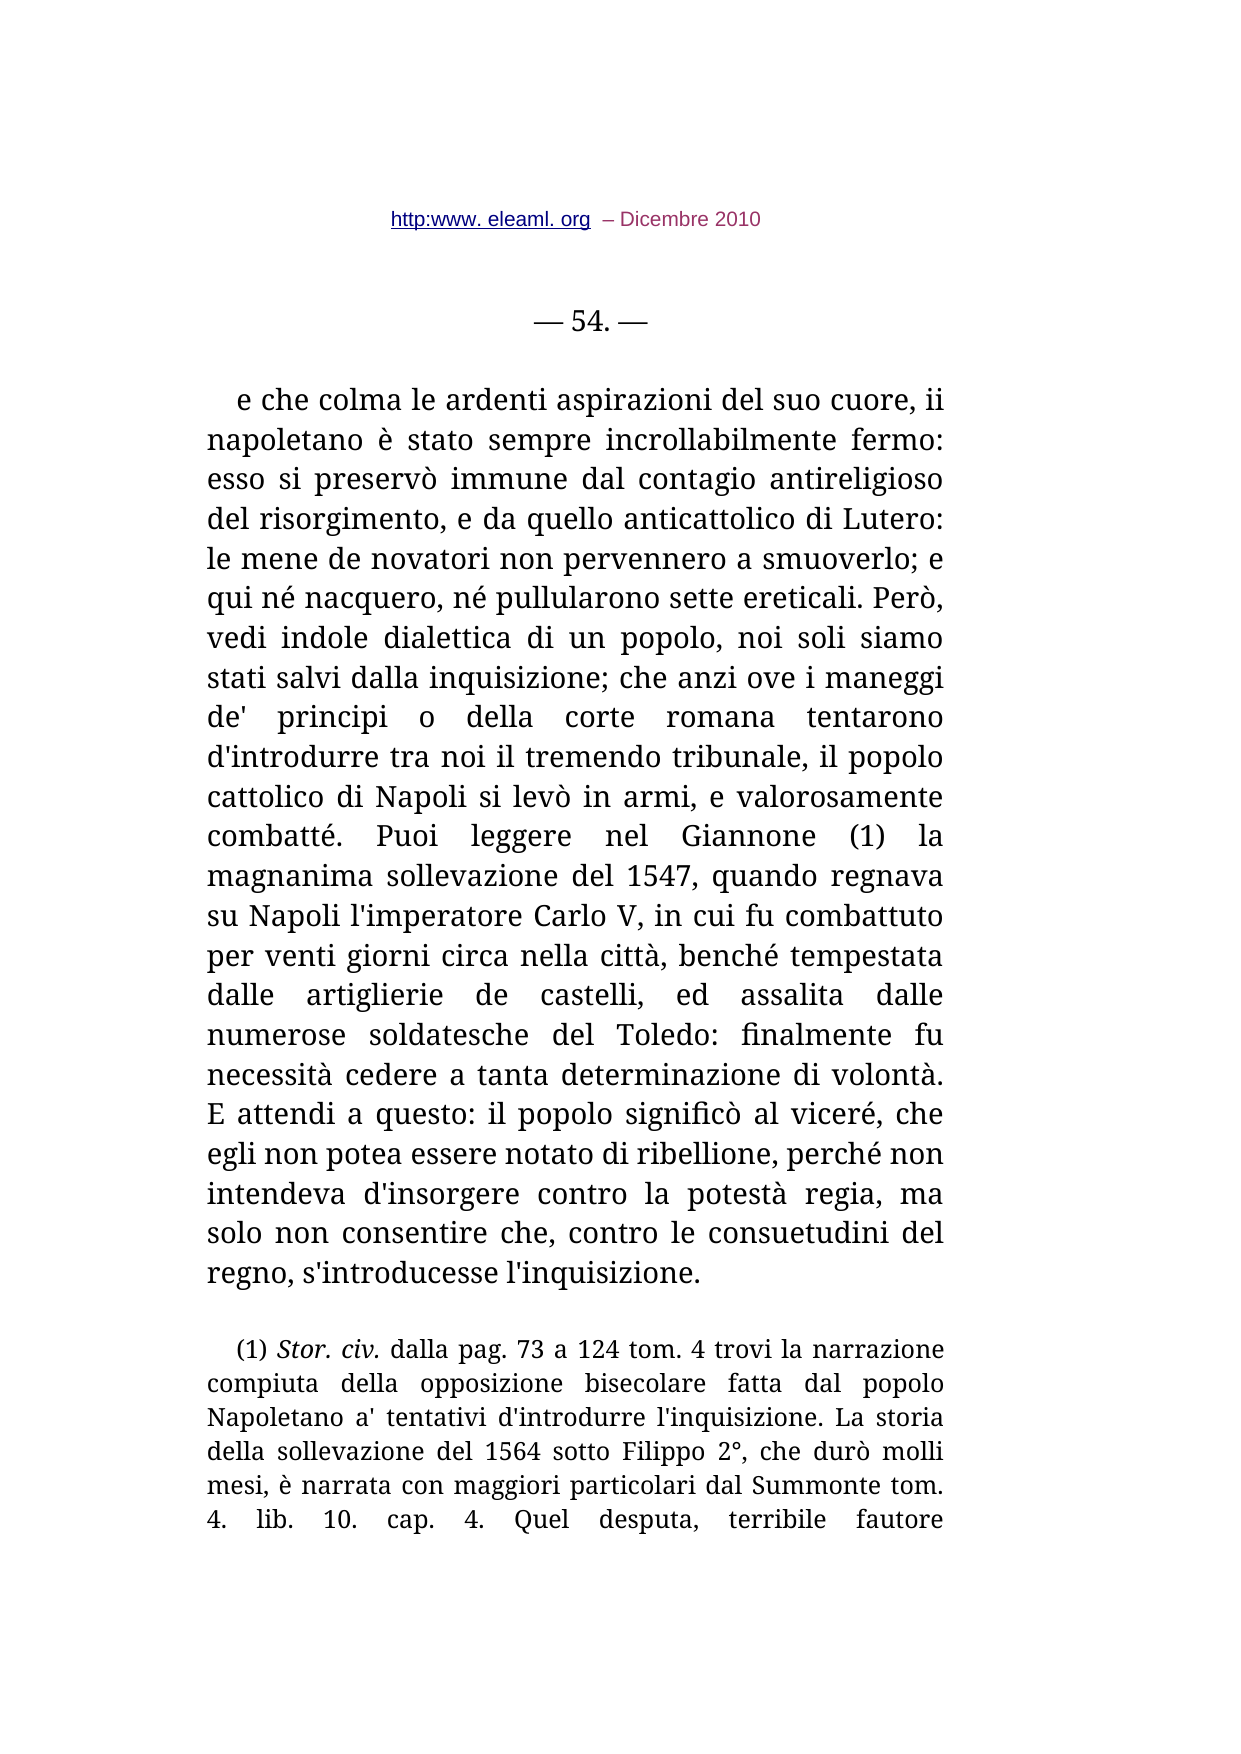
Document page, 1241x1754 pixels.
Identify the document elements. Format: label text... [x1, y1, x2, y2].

text — 54. — [207, 300, 945, 339]
text (1) Stor. civ. dalla pag. 73 a 124 tom. 4 trovi la narrazione compiuta della opposizione bisecolare fatta dal popolo Napoletano a' tentativi d'introdurre l'inquisizione. La storia della sollevazione del 1564 sotto Filippo 2°, che durò molli mesi, è narrata con maggiori particolari dal Summonte tom. 4. lib. 10. cap. 4. Quel desputa, terribile fautore [207, 1332, 945, 1536]
text e che colma le ardenti aspirazioni del suo cuore, ii napoletano è stato sempre incrollabilmente fermo: esso si preservò immune dal contagio antireligioso del risorgimento, e da quello anticattolico di Lutero: le mene de novatori non pervennero a smuoverlo; e qui né nacquero, né pullularono sette ereticali. Però, vedi indole dialettica di un popolo, noi soli siamo stati salvi dalla inquisizione; che anzi ove i maneggi de' principi o della corte romana tentarono d'introdurre tra noi il tremendo tribunale, il popolo cattolico di Napoli si levò in armi, e valorosamente combatté. Puoi leggere nel Giannone (1) la magnanima sollevazione del 1547, quando regnava su Napoli l'imperatore Carlo V, in cui fu combattuto per venti giorni circa nella città, benché tempestata dalle artiglierie de castelli, ed assalita dalle numerose soldatesche del Toledo: finalmente fu necessità cedere a tanta determinazione di volontà. E attendi a questo: il popolo significò al viceré, che egli non potea essere notato di ribellione, perché non intendeva d'insorgere contro la potestà regia, ma solo non consentire che, contro le consuetudini del regno, s'introducesse l'inquisizione. [207, 379, 945, 1292]
